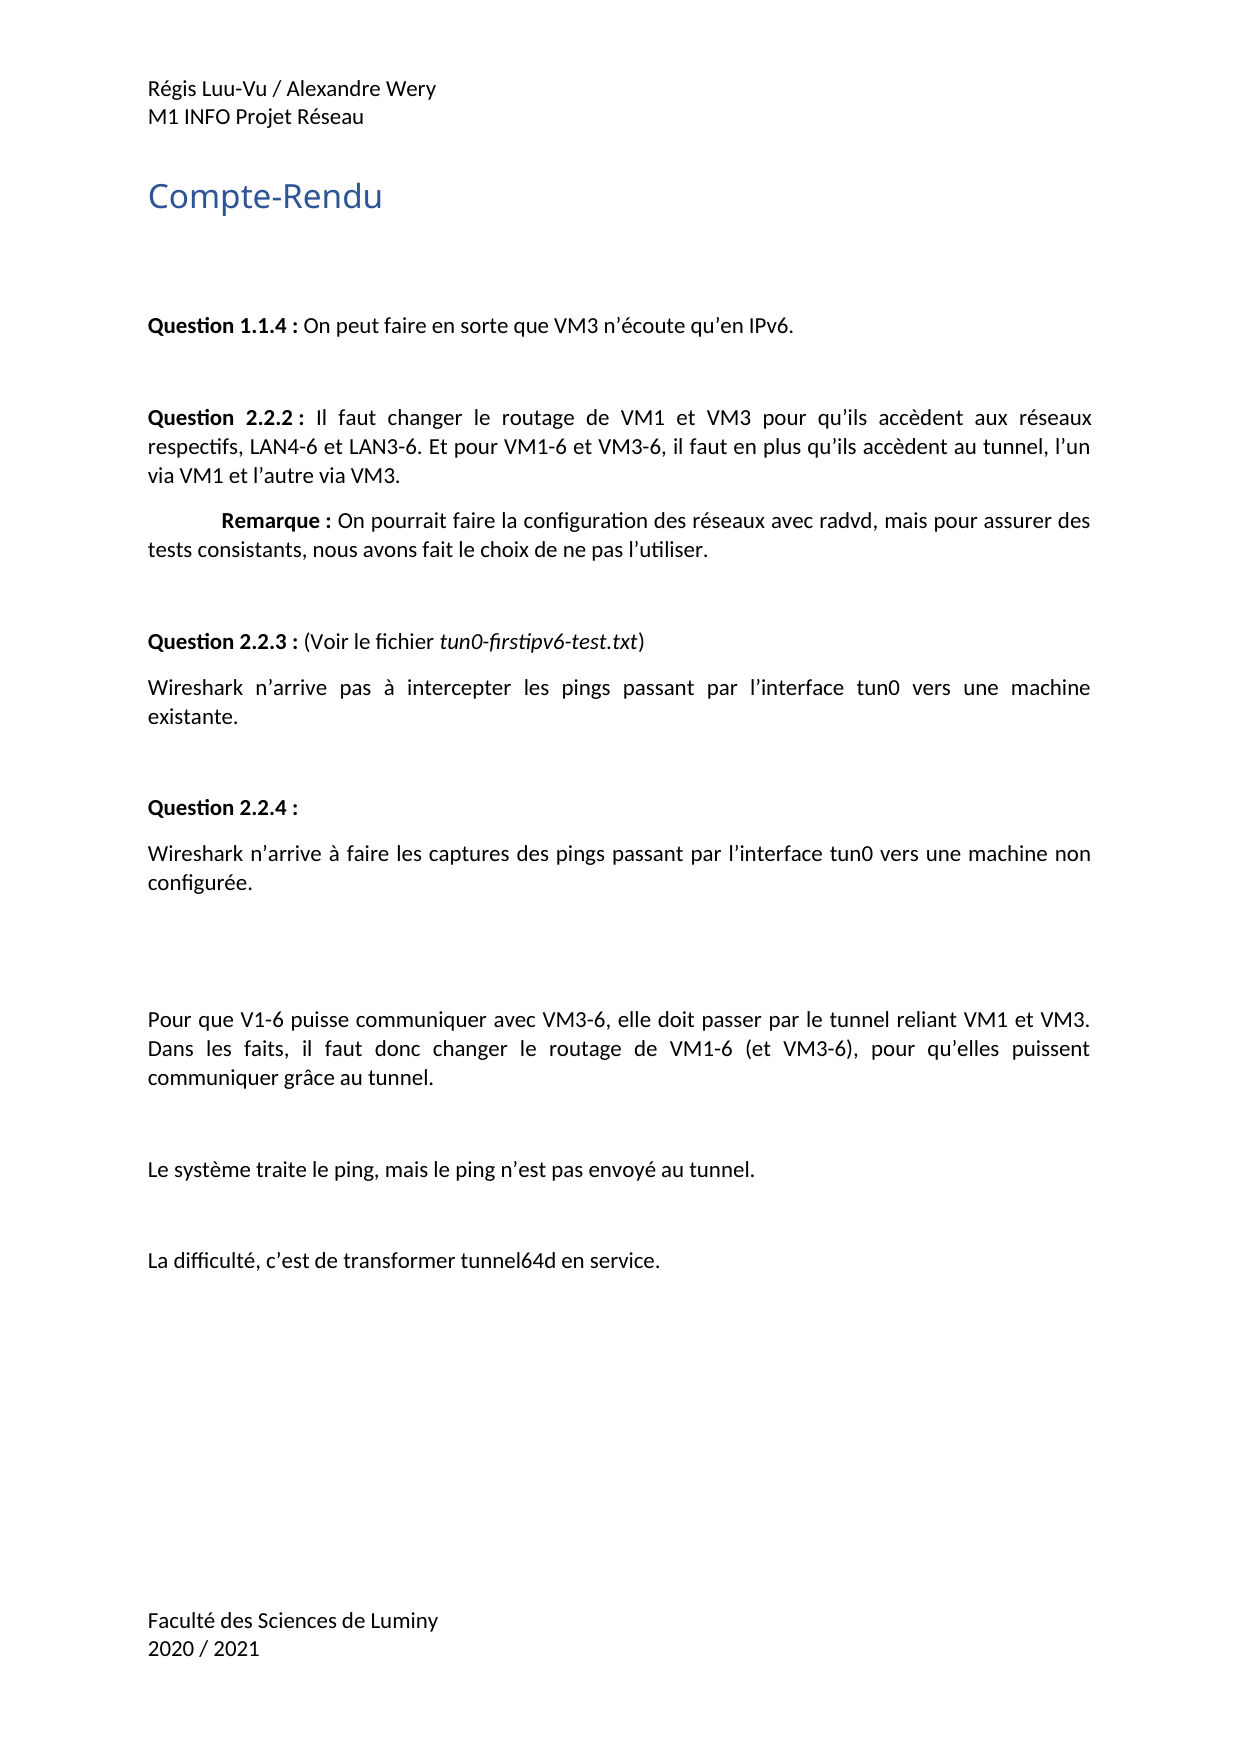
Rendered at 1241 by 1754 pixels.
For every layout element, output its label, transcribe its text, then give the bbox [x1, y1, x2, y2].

text Question 2.2.2 : Il faut changer le routage de VM1 et VM3 pour qu’ils accèdent aux réseaux respectifs, LAN4-6 et LAN3-6. Et pour VM1-6 et VM3-6, il faut en plus qu’ils accèdent au tunnel, l’un via VM1 et l’autre via VM3. [148, 403, 1093, 489]
text Pour que V1-6 puisse communiquer avec VM3-6, elle doit passer par le tunnel reliant VM1 et VM3. Dans les faits, il faut donc changer le routage de VM1-6 (et VM3-6), pour qu’elles puissent communiquer grâce au tunnel. [148, 1005, 1093, 1091]
text Wireshark n’arrive à faire les captures des pings passant par l’interface tun0 vers une machine non configurée. [148, 839, 1093, 896]
text Question 1.1.4 : On peut faire en sorte que VM3 n’écoute qu’en IPv6. [148, 311, 1093, 339]
text La difficulté, c’est de transformer tunnel64d en service. [148, 1246, 1093, 1274]
text Question 2.2.3 : (Voir le fichier tun0-firstipv6-test.txt) [148, 627, 1093, 655]
subtitle Compte-Rendu [148, 173, 1093, 218]
text Remarque : On pourrait faire la configuration des réseaux avec radvd, mais pour assurer des tests consistants, nous avons fait le choix de ne pas l’utiliser. [148, 507, 1093, 564]
text Question 2.2.4 : [148, 793, 1093, 821]
text Wireshark n’arrive pas à intercepter les pings passant par l’interface tun0 vers une machine existante. [148, 673, 1093, 730]
text Le système traite le ping, mais le ping n’est pas envoyé au tunnel. [148, 1155, 1093, 1183]
